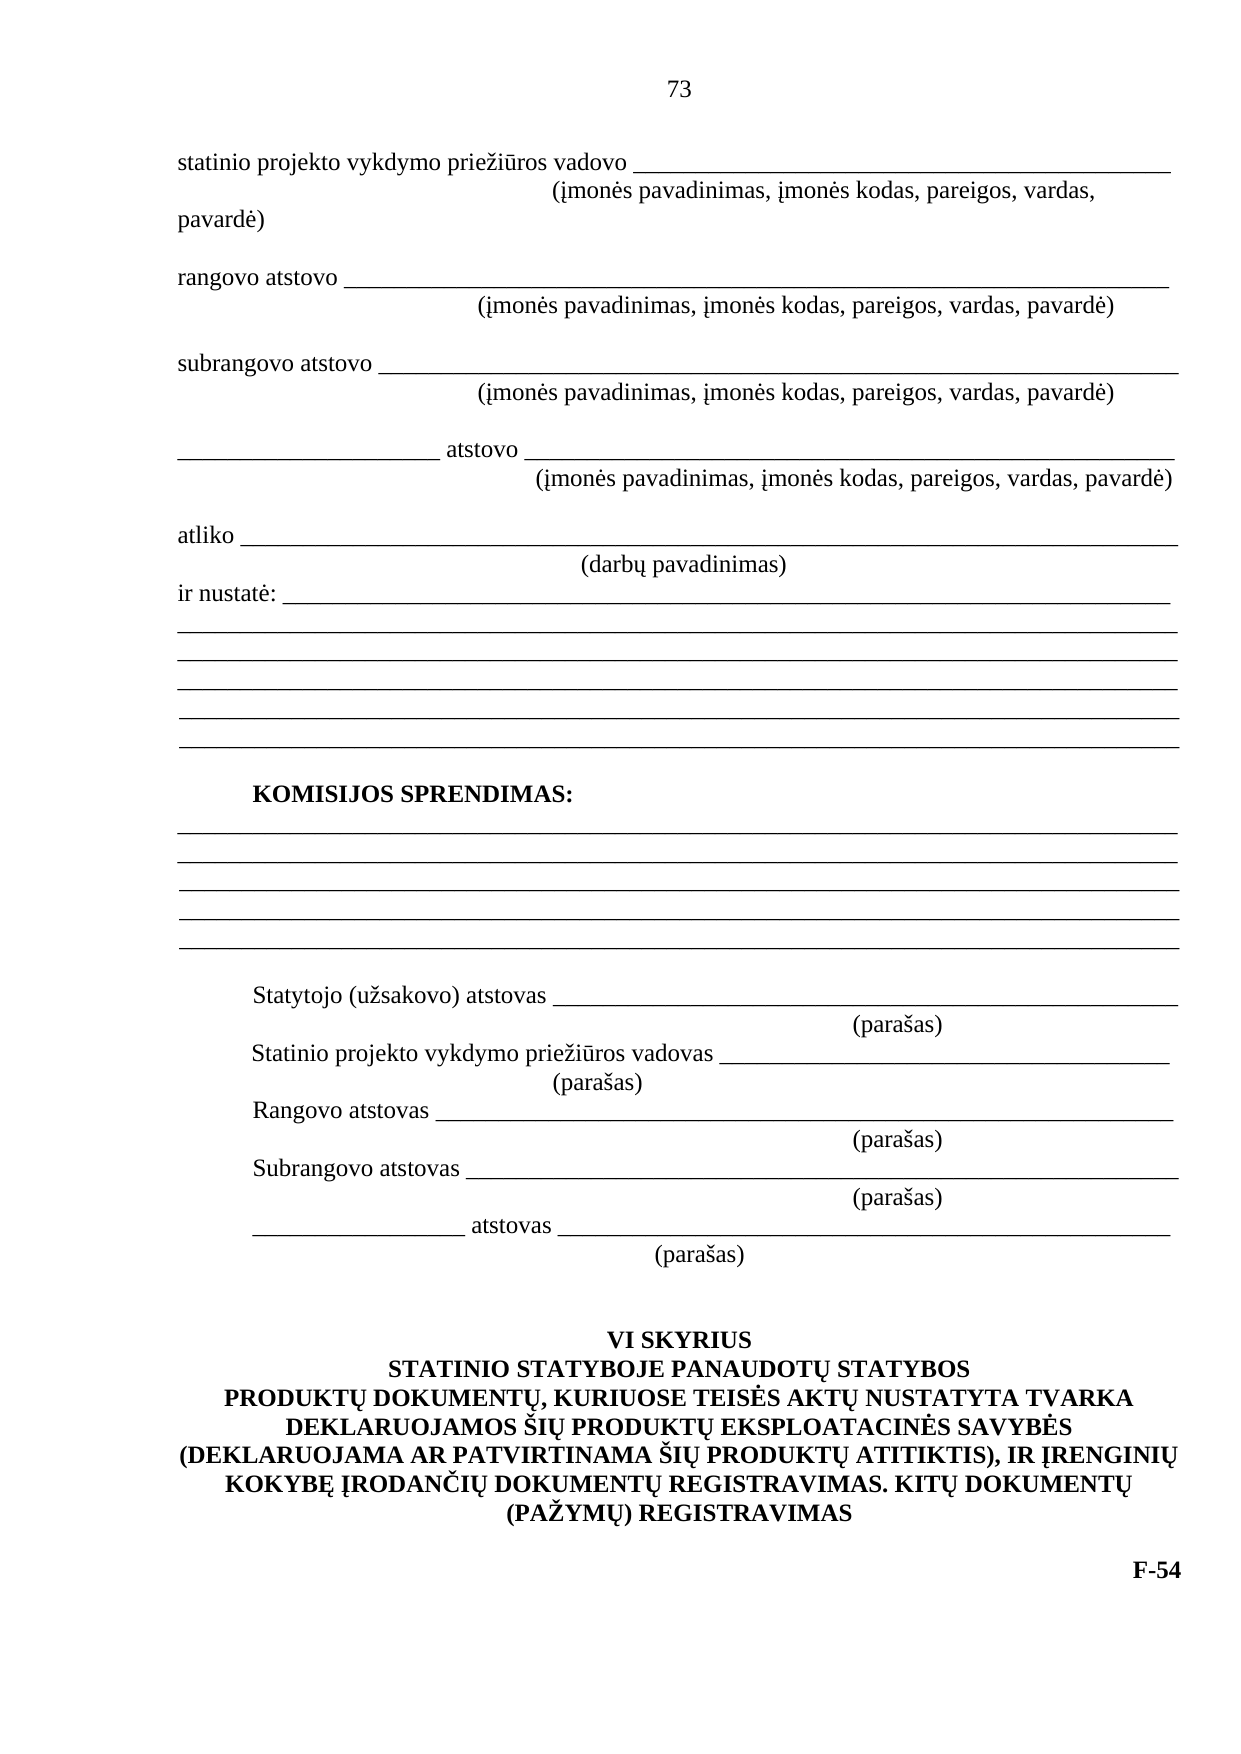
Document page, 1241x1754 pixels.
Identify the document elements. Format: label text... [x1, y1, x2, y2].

text rangovo atstovo __________________________________________________________________ [177, 262, 1181, 291]
text Subrangovo atstovas _________________________________________________________ [177, 1153, 1181, 1182]
text ________________________________________________________________________________ [177, 636, 1181, 664]
text subrangovo atstovo ________________________________________________________________ [177, 348, 1181, 377]
text Statinio projekto vykdymo priežiūros vadovas ____________________________________ [177, 1038, 1181, 1067]
text (parašas) [177, 1067, 1181, 1096]
text KOMISIJOS SPRENDIMAS: ________________________________________________________________________________________________________________________________________________________________ [177, 779, 1181, 866]
text ________________________________________________________________________________ [177, 607, 1181, 636]
text (parašas) [804, 1124, 1181, 1153]
text (parašas) [804, 1009, 1181, 1038]
text statinio projekto vykdymo priežiūros vadovo ___________________________________________ [177, 147, 1181, 176]
text atliko ___________________________________________________________________________ [177, 521, 1181, 549]
text F-54 [177, 1556, 1181, 1584]
text ________________________________________________________________________________________________________________________________________________________________ [177, 693, 1181, 751]
text (įmonės pavadinimas, įmonės kodas, pareigos, vardas, pavardė) [477, 463, 1181, 492]
text ________________________________________________________________________________ [177, 866, 1181, 894]
text PRODUKTŲ DOKUMENTŲ, KURIUOSE TEISĖS AKTŲ NUSTATYTA TVARKA DEKLARUOJAMOS ŠIŲ PRODUKTŲ EKSPLOATACINĖS SAVYBĖS (DEKLARUOJAMA AR PATVIRTINAMA ŠIŲ PRODUKTŲ ATITIKTIS), IR ĮRENGINIŲ KOKYBĘ ĮRODANČIŲ DOKUMENTŲ REGISTRAVIMAS. KITŲ DOKUMENTŲ (PAŽYMŲ) REGISTRAVIMAS [177, 1383, 1181, 1527]
text Rangovo atstovas ___________________________________________________________ [177, 1096, 1181, 1124]
text (įmonės pavadinimas, įmonės kodas, pareigos, vardas, pavardė) [177, 176, 1181, 233]
text ________________________________________________________________________________ [177, 894, 1181, 923]
text Statytojo (užsakovo) atstovas __________________________________________________ [177, 981, 1181, 1009]
text ir nustatė: _______________________________________________________________________ [177, 578, 1181, 607]
text (parašas) [354, 1239, 1181, 1268]
text ________________________________________________________________________________ [177, 664, 1181, 693]
text ________________________________________________________________________________ [177, 923, 1181, 952]
text (parašas) [804, 1182, 1181, 1211]
text VI SKYRIUS [177, 1326, 1181, 1354]
text (įmonės pavadinimas, įmonės kodas, pareigos, vardas, pavardė) [477, 291, 1181, 319]
text _____________________ atstovo ____________________________________________________ [177, 434, 1181, 463]
text (įmonės pavadinimas, įmonės kodas, pareigos, vardas, pavardė) [477, 377, 1181, 406]
text (darbų pavadinimas) [477, 549, 1181, 578]
text _________________ atstovas _________________________________________________ [177, 1211, 1181, 1239]
text STATINIO STATYBOJE PANAUDOTŲ STATYBOS [177, 1354, 1181, 1383]
